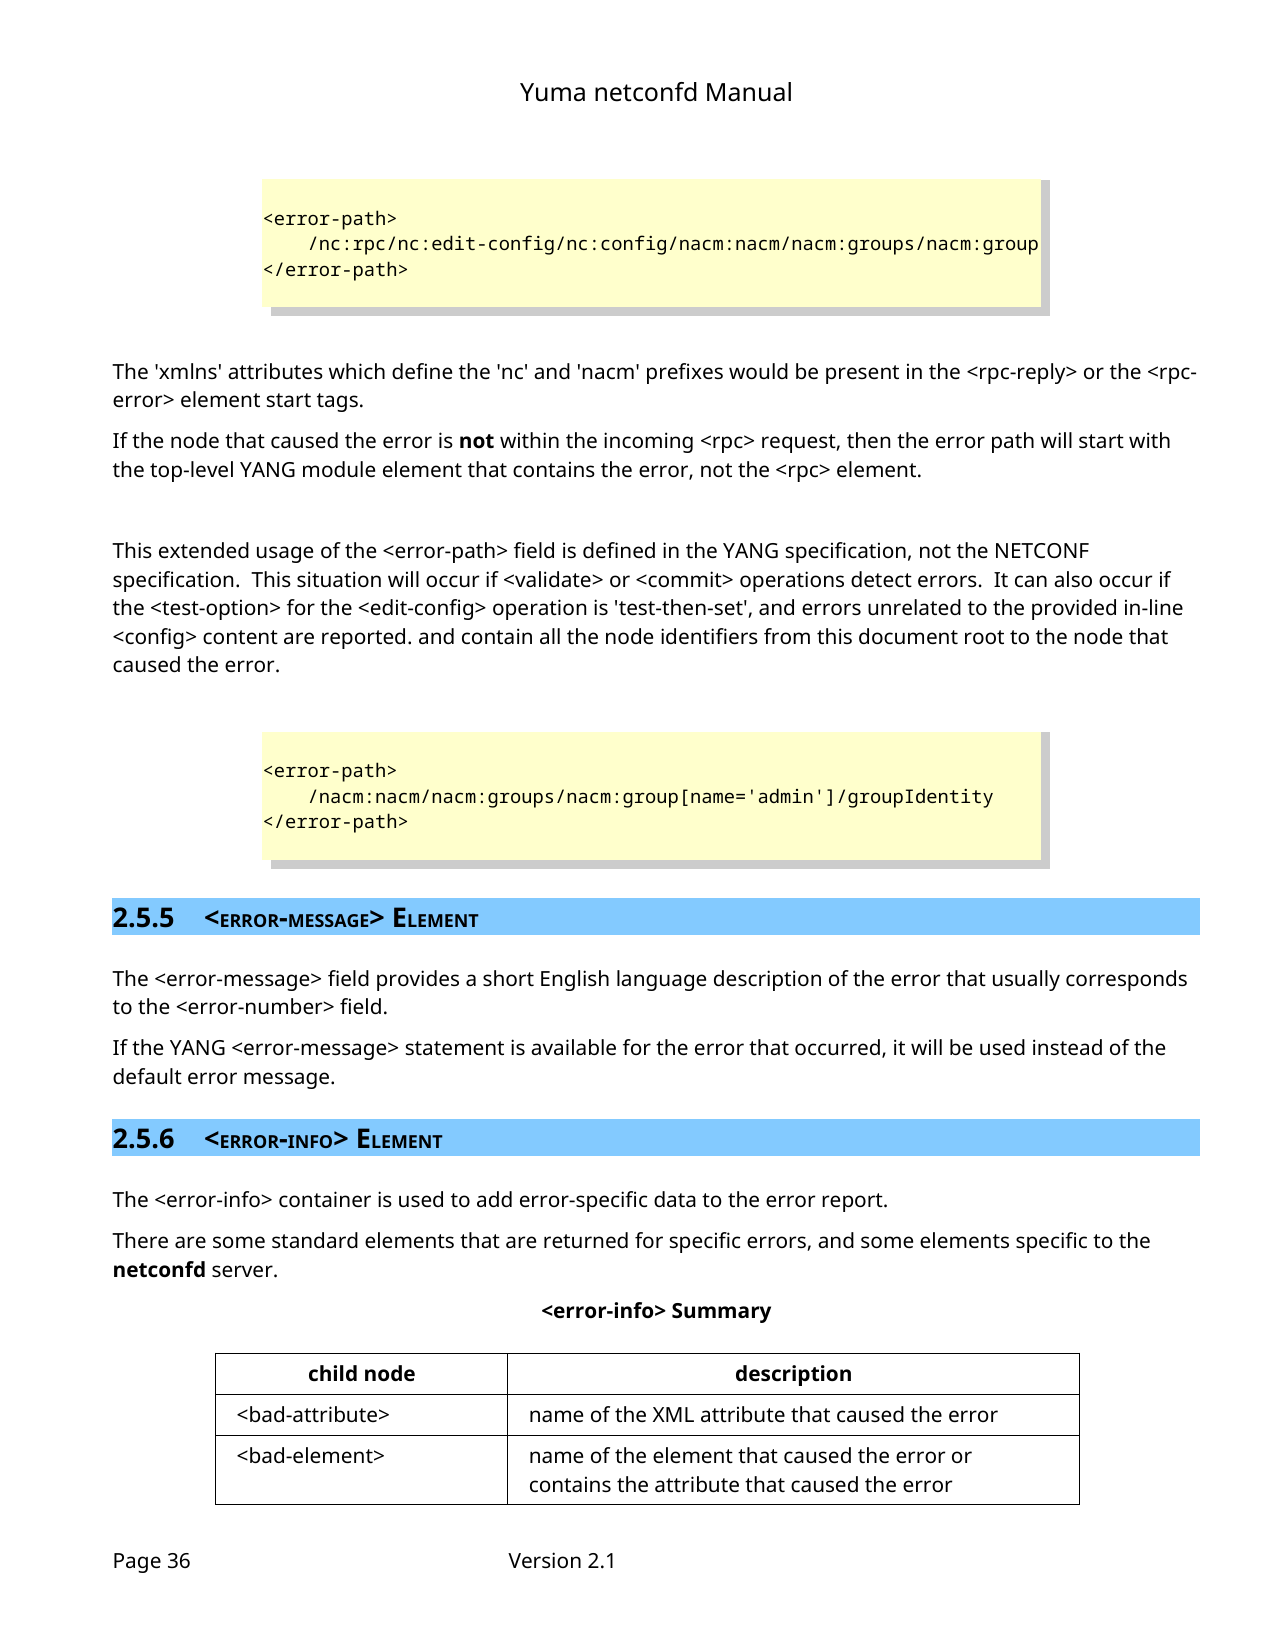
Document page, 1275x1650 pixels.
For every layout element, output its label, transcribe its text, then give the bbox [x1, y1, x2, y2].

text The <error-message> field provides a short English language description of the error that usually corresponds to the <error-number> field. [112, 964, 1200, 1021]
text </error-path> [262, 809, 1041, 834]
subtitle <error-info> Summary [127, 1296, 1185, 1324]
text There are some standard elements that are returned for specific errors, and some elements specific to the netconfd server. [112, 1226, 1200, 1283]
text This extended usage of the <error-path> field is defined in the YANG specification, not the NETCONF specification. This situation will occur if <validate> or <commit> operations detect errors. It can also occur if the <test-option> for the <edit-config> operation is 'test-then-set', and errors unrelated to the provided in-line <config> content are reported. and contain all the node identifiers from this document root to the node that caused the error. [112, 537, 1200, 679]
text If the YANG <error-message> statement is available for the error that occurred, it will be used instead of the default error message. [112, 1033, 1200, 1090]
text The <error-info> container is used to add error-specific data to the error report. [112, 1186, 1200, 1214]
table_header child node [216, 1354, 507, 1394]
text </error-path> [262, 256, 1041, 282]
table_cell name of the element that caused the error or contains the attribute that caused the error [508, 1436, 1079, 1504]
text /nc:rpc/nc:edit-config/nc:config/nacm:nacm/nacm:groups/nacm:group [262, 231, 1041, 256]
text If the node that caused the error is not within the incoming <rpc> request, then the error path will start with the top-level YANG module element that contains the error, not the <rpc> element. [112, 426, 1200, 483]
text <error-path> [262, 758, 1041, 783]
text <error-path> [262, 205, 1041, 231]
table_cell name of the XML attribute that caused the error [508, 1395, 1079, 1434]
table_header description [508, 1354, 1079, 1394]
table_cell <bad-element> [216, 1436, 507, 1504]
text /nacm:nacm/nacm:groups/nacm:group[name='admin']/groupIdentity [262, 783, 1041, 809]
subtitle <error-info> Element [112, 1119, 1200, 1156]
table_cell <bad-attribute> [216, 1395, 507, 1434]
text The 'xmlns' attributes which define the 'nc' and 'nacm' prefixes would be present in the <rpc-reply> or the <rpc-error> element start tags. [112, 357, 1200, 414]
subtitle <error-message> Element [112, 898, 1200, 935]
